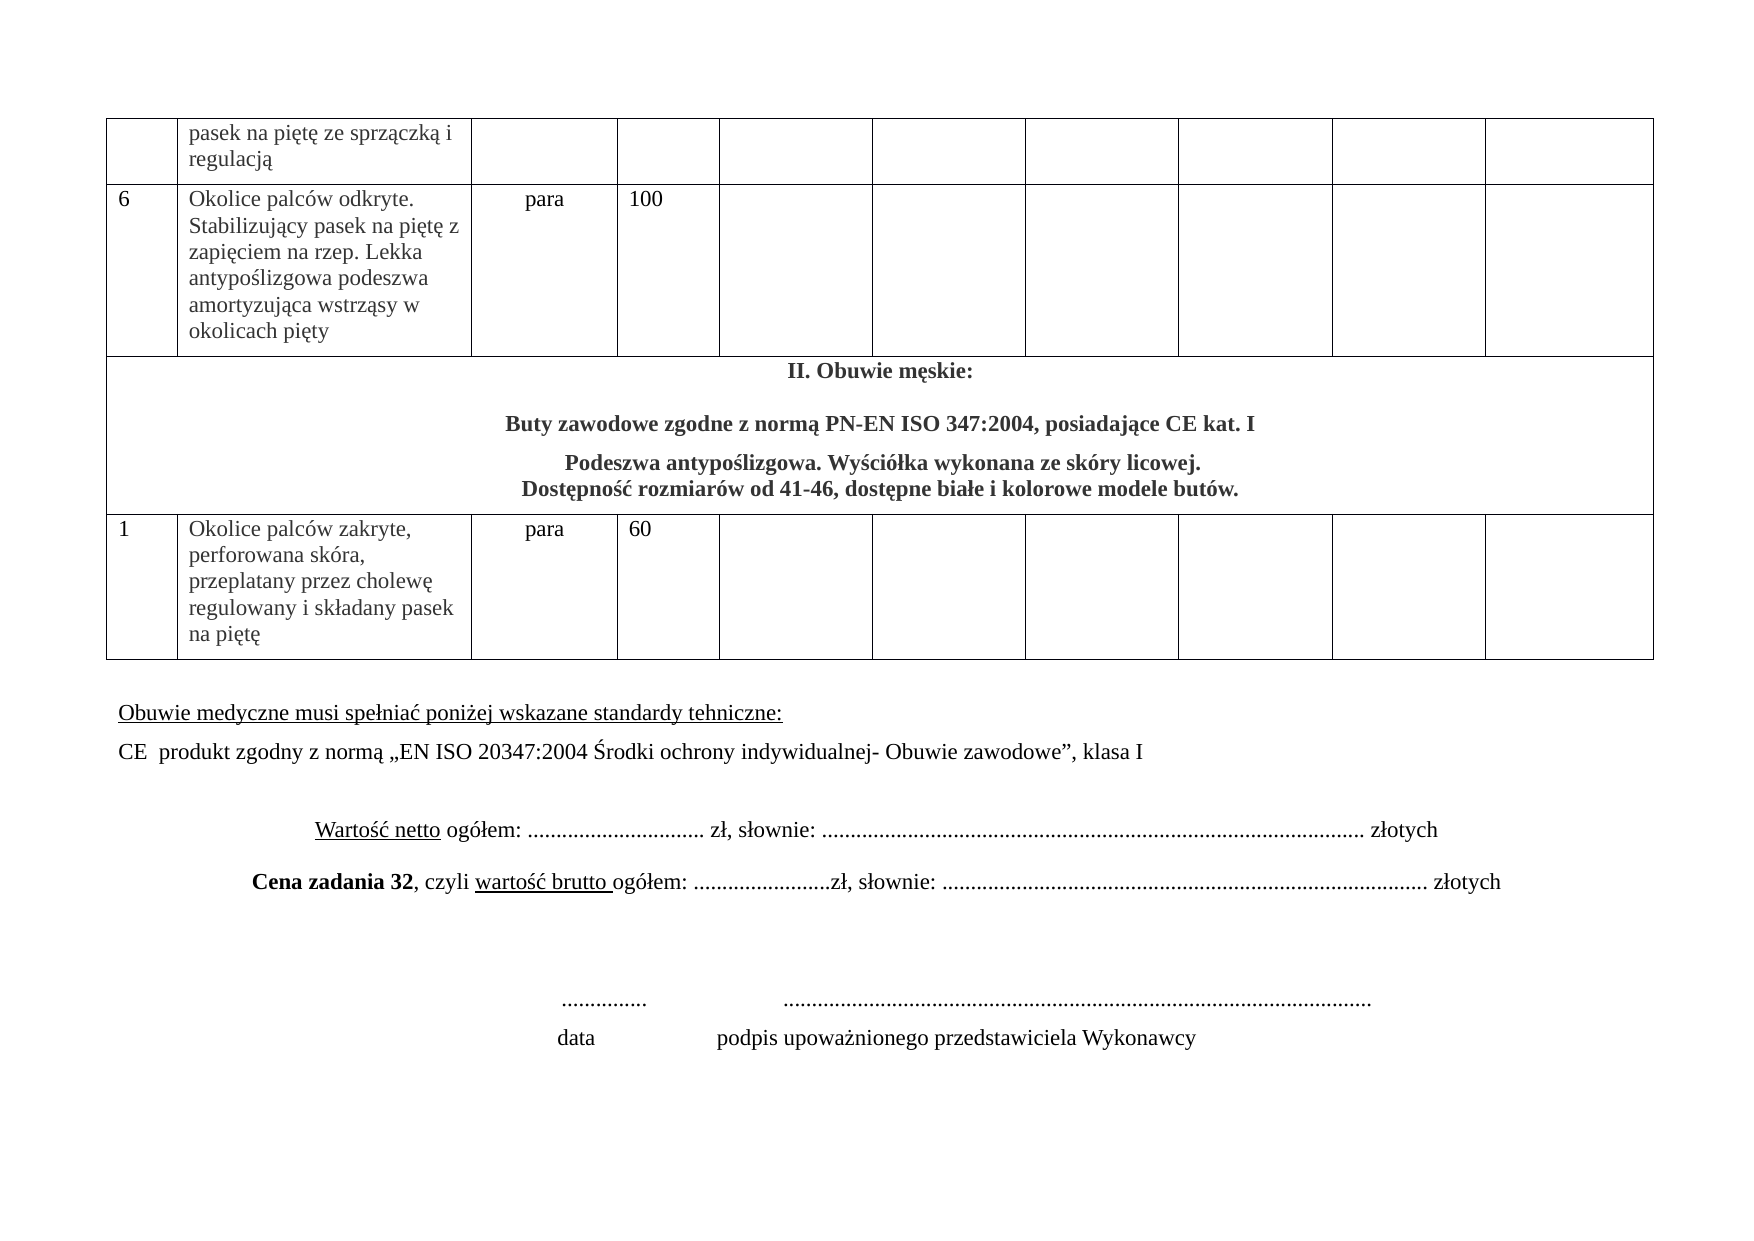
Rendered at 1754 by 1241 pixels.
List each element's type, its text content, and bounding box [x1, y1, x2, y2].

table_cell II. Obuwie męskie: Buty zawodowe zgodne z normą PN-EN ISO 347:2004, posiadające CE kat. I Podeszwa antypoślizgowa. Wyściółka wykonana ze skóry licowej. Dostępność rozmiarów od 41-46, dostępne białe i kolorowe modele butów. [107, 357, 1653, 514]
table_cell para [472, 185, 617, 356]
table_cell [1333, 515, 1485, 659]
table_cell [1486, 185, 1653, 356]
table_cell [720, 119, 872, 184]
table_cell [1333, 119, 1485, 184]
table_cell [720, 185, 872, 356]
text ............... ....................................................................................................... [487, 985, 1636, 1011]
table_cell [1026, 119, 1178, 184]
table_cell [1486, 515, 1653, 659]
table_cell 60 [618, 515, 719, 659]
table_cell 100 [618, 185, 719, 356]
table_cell [1179, 119, 1332, 184]
table_cell pasek na piętę ze sprzączką i regulacją [178, 119, 471, 184]
table_cell [1179, 515, 1332, 659]
text data podpis upoważnionego przedstawiciela Wykonawcy [118, 1024, 1636, 1050]
table_cell [873, 185, 1025, 356]
table_cell [720, 515, 872, 659]
table_cell [618, 119, 719, 184]
text Wartość netto ogółem: ............................... zł, słownie: ............................................................................................... złotych [118, 816, 1636, 842]
table_cell [472, 119, 617, 184]
table_cell para [472, 515, 617, 659]
table_cell [1026, 185, 1178, 356]
table_cell Okolice palców odkryte. Stabilizujący pasek na piętę z zapięciem na rzep. Lekka antypoślizgowa podeszwa amortyzująca wstrząsy w okolicach pięty [178, 185, 471, 356]
table_cell 1 [107, 515, 177, 659]
table_cell [873, 119, 1025, 184]
table_cell [1179, 185, 1332, 356]
text Obuwie medyczne musi spełniać poniżej wskazane standardy tehniczne: [118, 699, 1636, 725]
table_cell [1486, 119, 1653, 184]
table_cell 6 [107, 185, 177, 356]
table_cell [873, 515, 1025, 659]
text Cena zadania 32, czyli wartość brutto ogółem: ........................zł, słownie: ..................................................................................... złotych [118, 868, 1636, 895]
table_cell [1333, 185, 1485, 356]
table_cell [107, 119, 177, 184]
table_cell [1026, 515, 1178, 659]
table_cell Okolice palców zakryte, perforowana skóra, przeplatany przez cholewę regulowany i składany pasek na piętę [178, 515, 471, 659]
text CE produkt zgodny z normą „EN ISO 20347:2004 Środki ochrony indywidualnej- Obuwie zawodowe”, klasa I [118, 738, 1636, 764]
